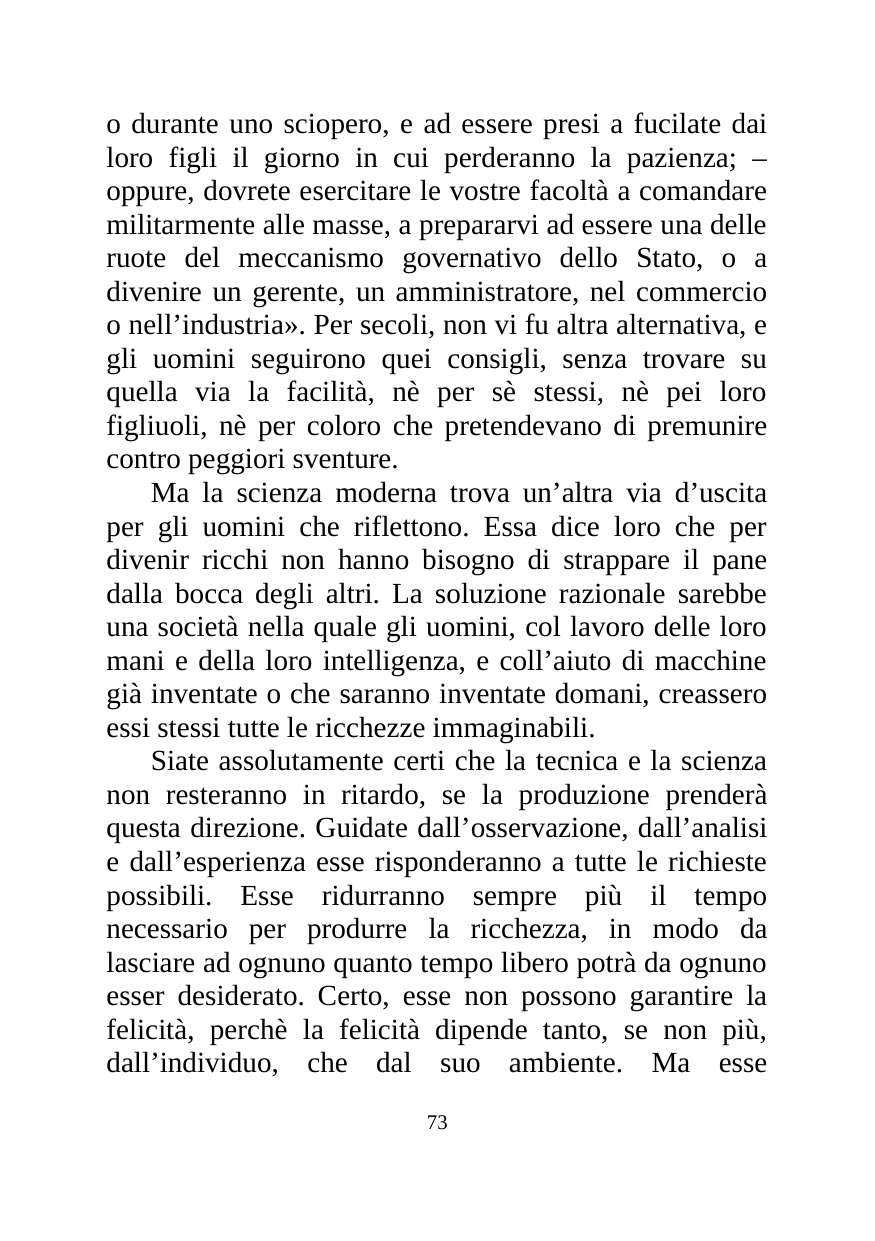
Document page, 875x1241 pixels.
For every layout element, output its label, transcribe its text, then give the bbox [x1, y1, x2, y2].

text Siate assolutamente certi che la tecnica e la scienza non resteranno in ritardo, se la produzione prenderà questa direzione. Guidate dall’osservazione, dall’analisi e dall’esperienza esse risponderanno a tutte le richieste possibili. Esse ridurranno sempre più il tempo necessario per produrre la ricchezza, in modo da lasciare ad ognuno quanto tempo libero potrà da ognuno esser desiderato. Certo, esse non possono garantire la felicità, perchè la felicità dipende tanto, se non più, dall’individuo, che dal suo ambiente. Ma esse [106, 743, 768, 1079]
text Ma la scienza moderna trova un’altra via d’uscita per gli uomini che riflettono. Essa dice loro che per divenir ricchi non hanno bisogno di strappare il pane dalla bocca degli altri. La soluzione razionale sarebbe una società nella quale gli uomini, col lavoro delle loro mani e della loro intelligenza, e coll’aiuto di macchine già inventate o che saranno inventate domani, creassero essi stessi tutte le ricchezze immaginabili. [106, 475, 768, 743]
text o durante uno sciopero, e ad essere presi a fucilate dai loro figli il giorno in cui perderanno la pazienza; – oppure, dovrete esercitare le vostre facoltà a comandare militarmente alle masse, a prepararvi ad essere una delle ruote del meccanismo governativo dello Stato, o a divenire un gerente, un amministratore, nel commercio o nell’industria». Per secoli, non vi fu altra alternativa, e gli uomini seguirono quei consigli, senza trovare su quella via la facilità, nè per sè stessi, nè pei loro figliuoli, nè per coloro che pretendevano di premunire contro peggiori sventure. [106, 106, 768, 475]
